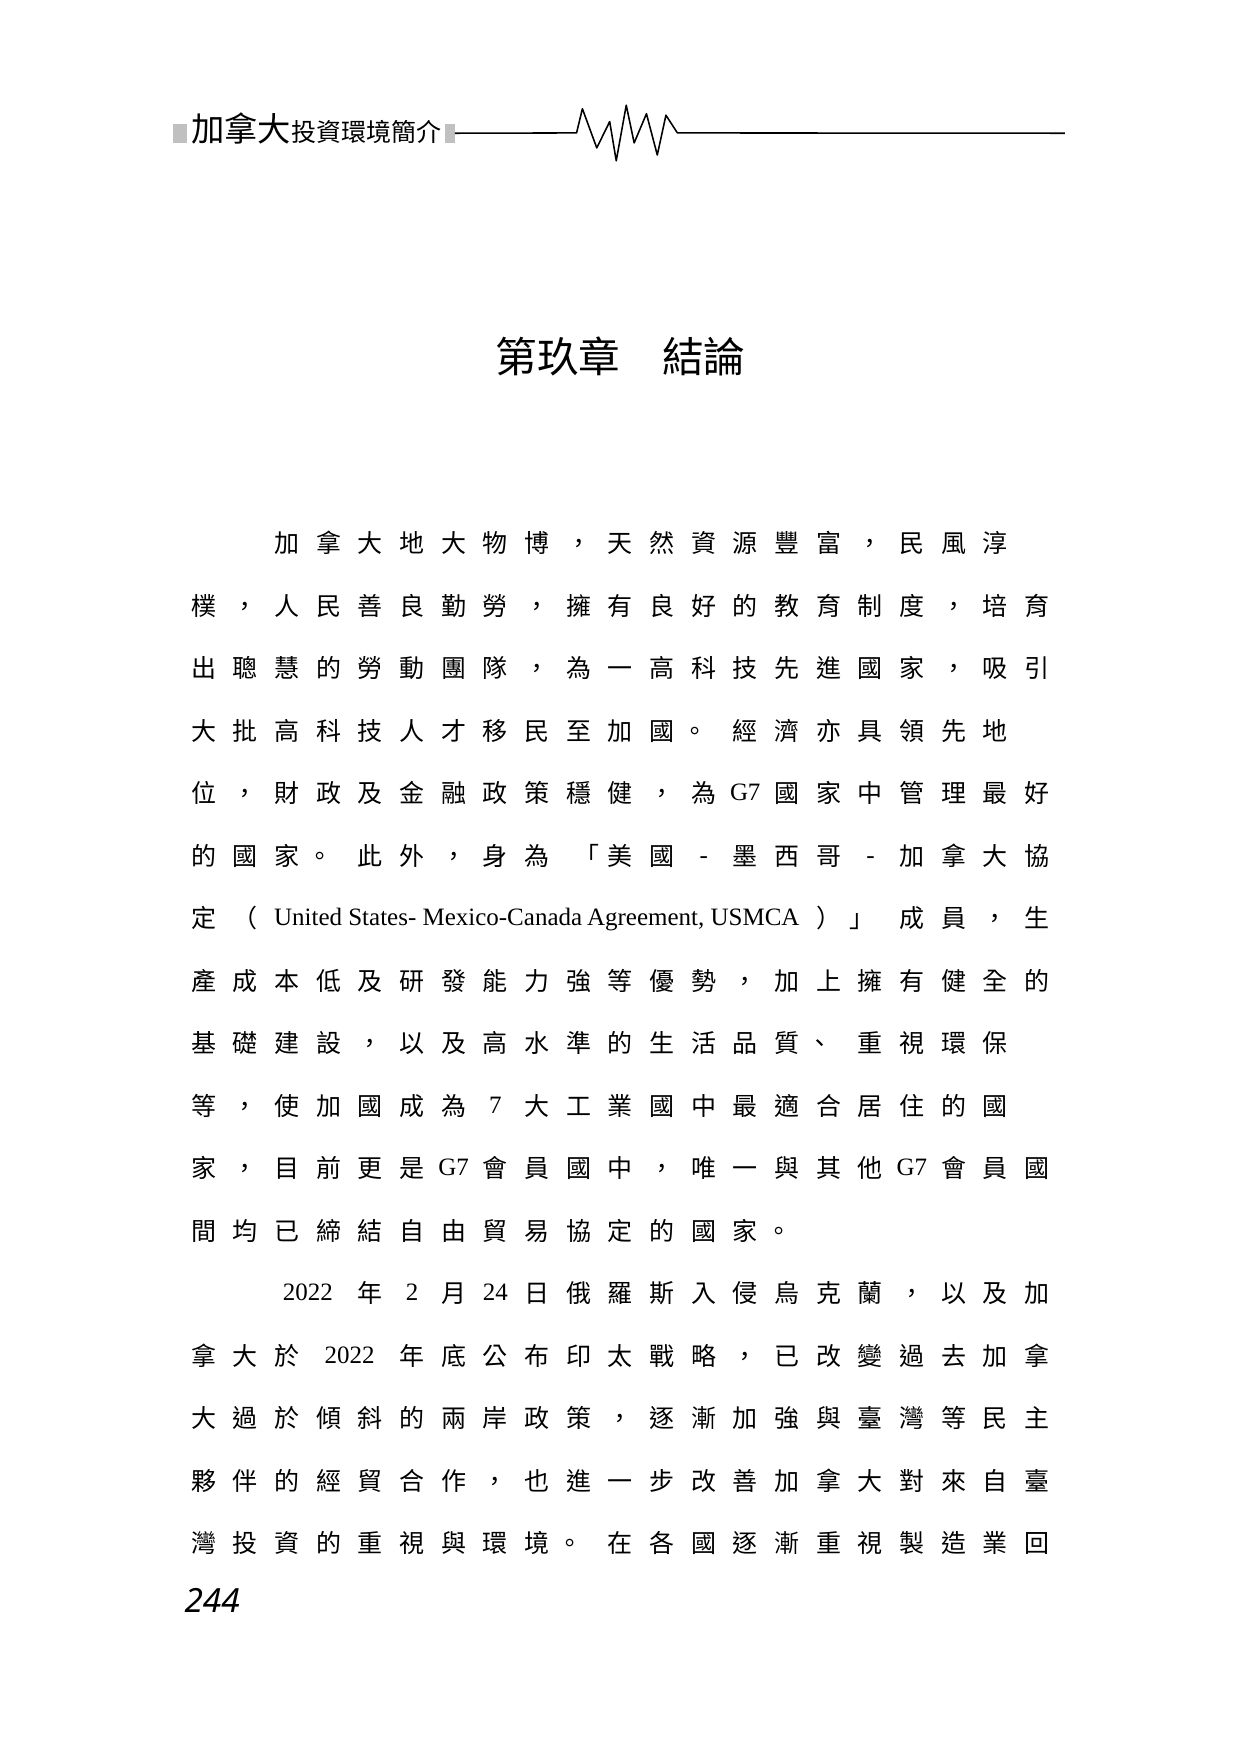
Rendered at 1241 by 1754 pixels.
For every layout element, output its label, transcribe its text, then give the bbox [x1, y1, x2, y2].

text 2022年2月24日俄羅斯入侵烏克蘭，以及加拿大於2022年底公布印太戰略，已改變過去加拿大過於傾斜的兩岸政策，逐漸加強與臺灣等民主夥伴的經貿合作，也進一步改善加拿大對來自臺灣投資的重視與環境。在各國逐漸重視製造業回 [183, 1250, 1058, 1563]
text 加拿大地大物博，天然資源豐富，民風淳樸，人民善良勤勞，擁有良好的教育制度，培育出聰慧的勞動團隊，為一高科技先進國家，吸引大批高科技人才移民至加國。經濟亦具領先地位，財政及金融政策穩健，為G7國家中管理最好的國家。此外，身為「美國-墨西哥-加拿大協定（United States- Mexico-Canada Agreement, USMCA）」成員，生產成本低及研發能力強等優勢，加上擁有健全的基礎建設，以及高水準的生活品質、重視環保等，使加國成為7大工業國中最適合居住的國家，目前更是G7會員國中，唯一與其他G7會員國間均已締結自由貿易協定的國家。 [183, 500, 1058, 1250]
text 第玖章 結論 [183, 313, 1058, 375]
